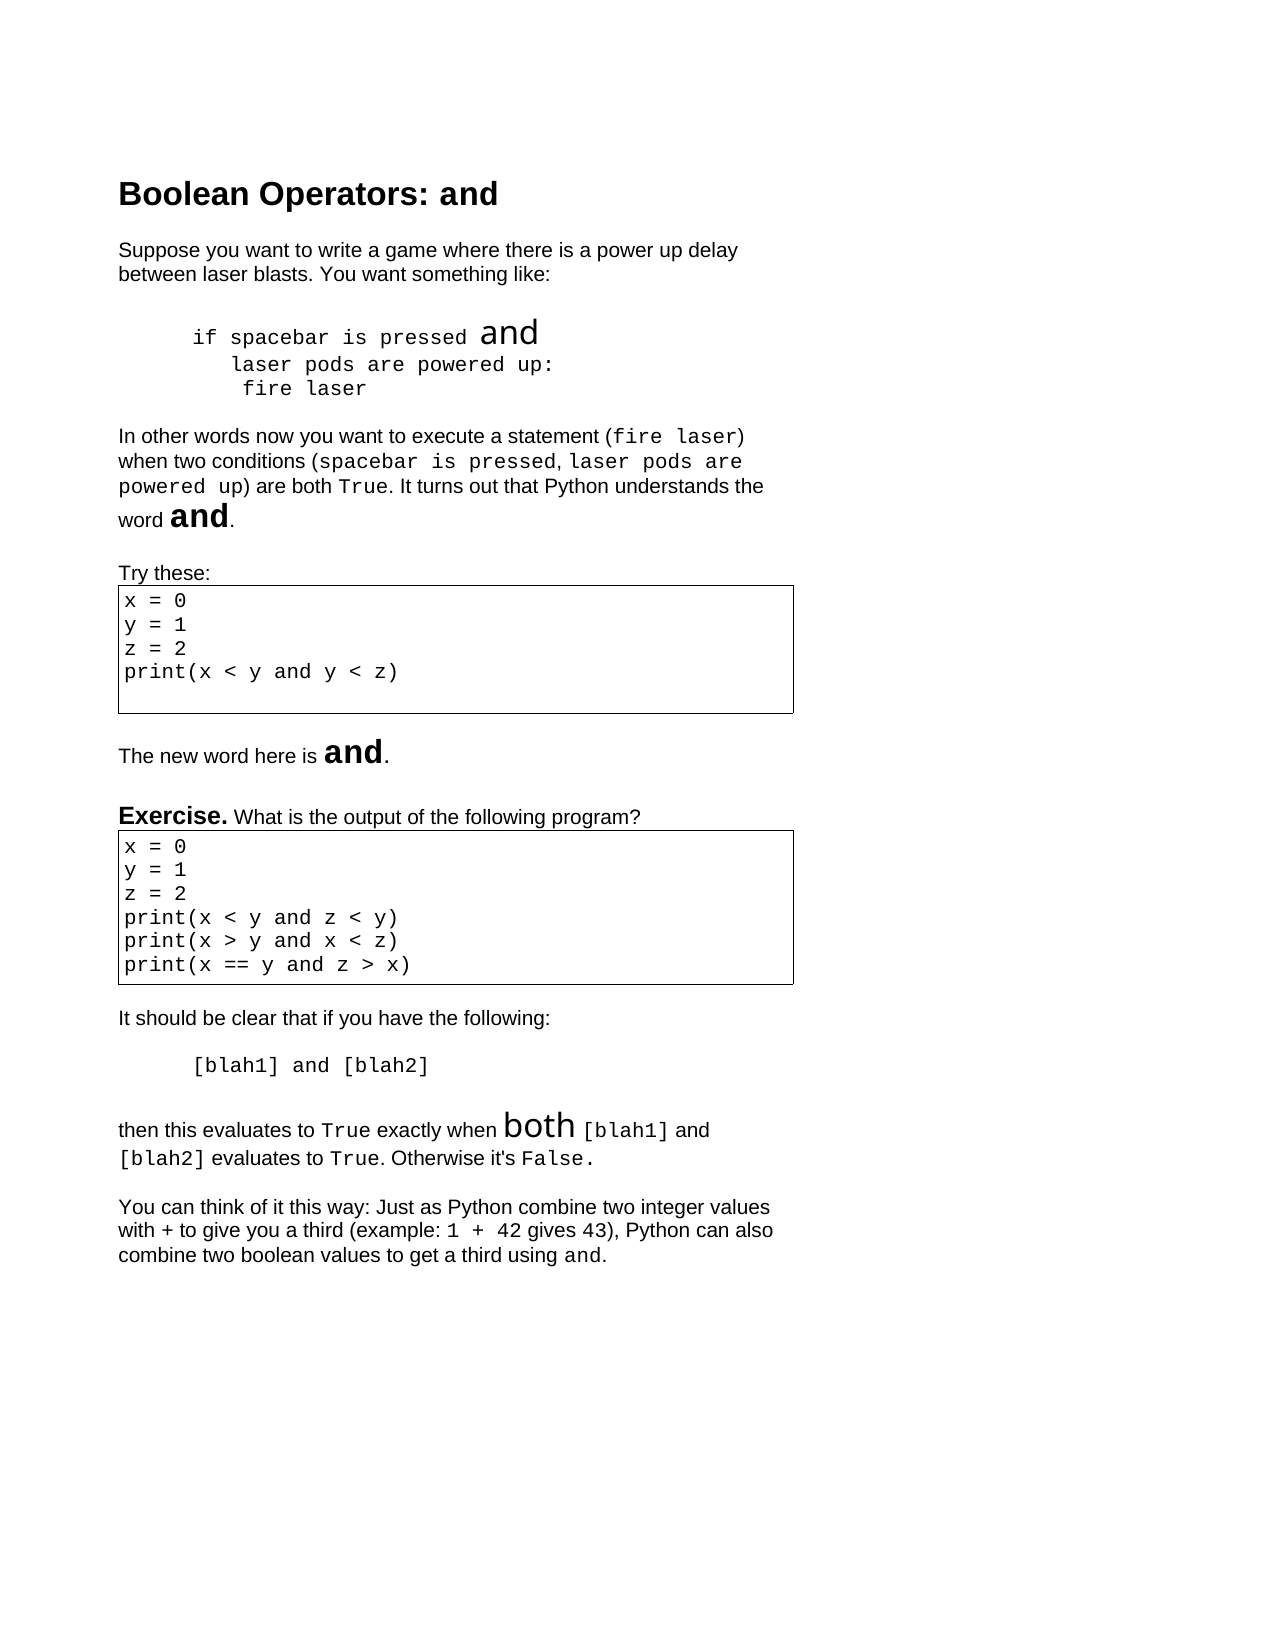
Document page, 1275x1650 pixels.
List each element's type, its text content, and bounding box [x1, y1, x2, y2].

text laser pods are powered up: [118, 354, 793, 378]
text You can think of it this way: Just as Python combine two integer values with + to give you a third (example: 1 + 42 gives 43), Python can also combine two boolean values to get a third using and. [118, 1195, 793, 1269]
text [blah1] and [blah2] [118, 1053, 793, 1078]
text if spacebar is pressed and [118, 309, 793, 354]
text Suppose you want to write a game where there is a power up delay between laser blasts. You want something like: [118, 239, 793, 285]
text The new word here is and. [118, 736, 793, 774]
text Boolean Operators: and [118, 175, 793, 216]
text Try these: [118, 561, 793, 584]
table_header x = 0 y = 1 z = 2 print(x < y and y < z) [119, 586, 793, 713]
table_header x = 0 y = 1 z = 2 print(x < y and z < y) print(x > y and x < z) print(x == y and z > x) [119, 831, 793, 983]
text Exercise. What is the output of the following program? [118, 802, 793, 830]
text It should be clear that if you have the following: [118, 1007, 793, 1030]
text then this evaluates to True exactly when both [blah1] and [blah2] evaluates to True. Otherwise it's False. [118, 1102, 793, 1172]
text In other words now you want to execute a statement (fire laser) when two conditions (spacebar is pressed, laser pods are powered up) are both True. It turns out that Python understands the word and. [118, 425, 793, 538]
text fire laser [118, 378, 793, 402]
